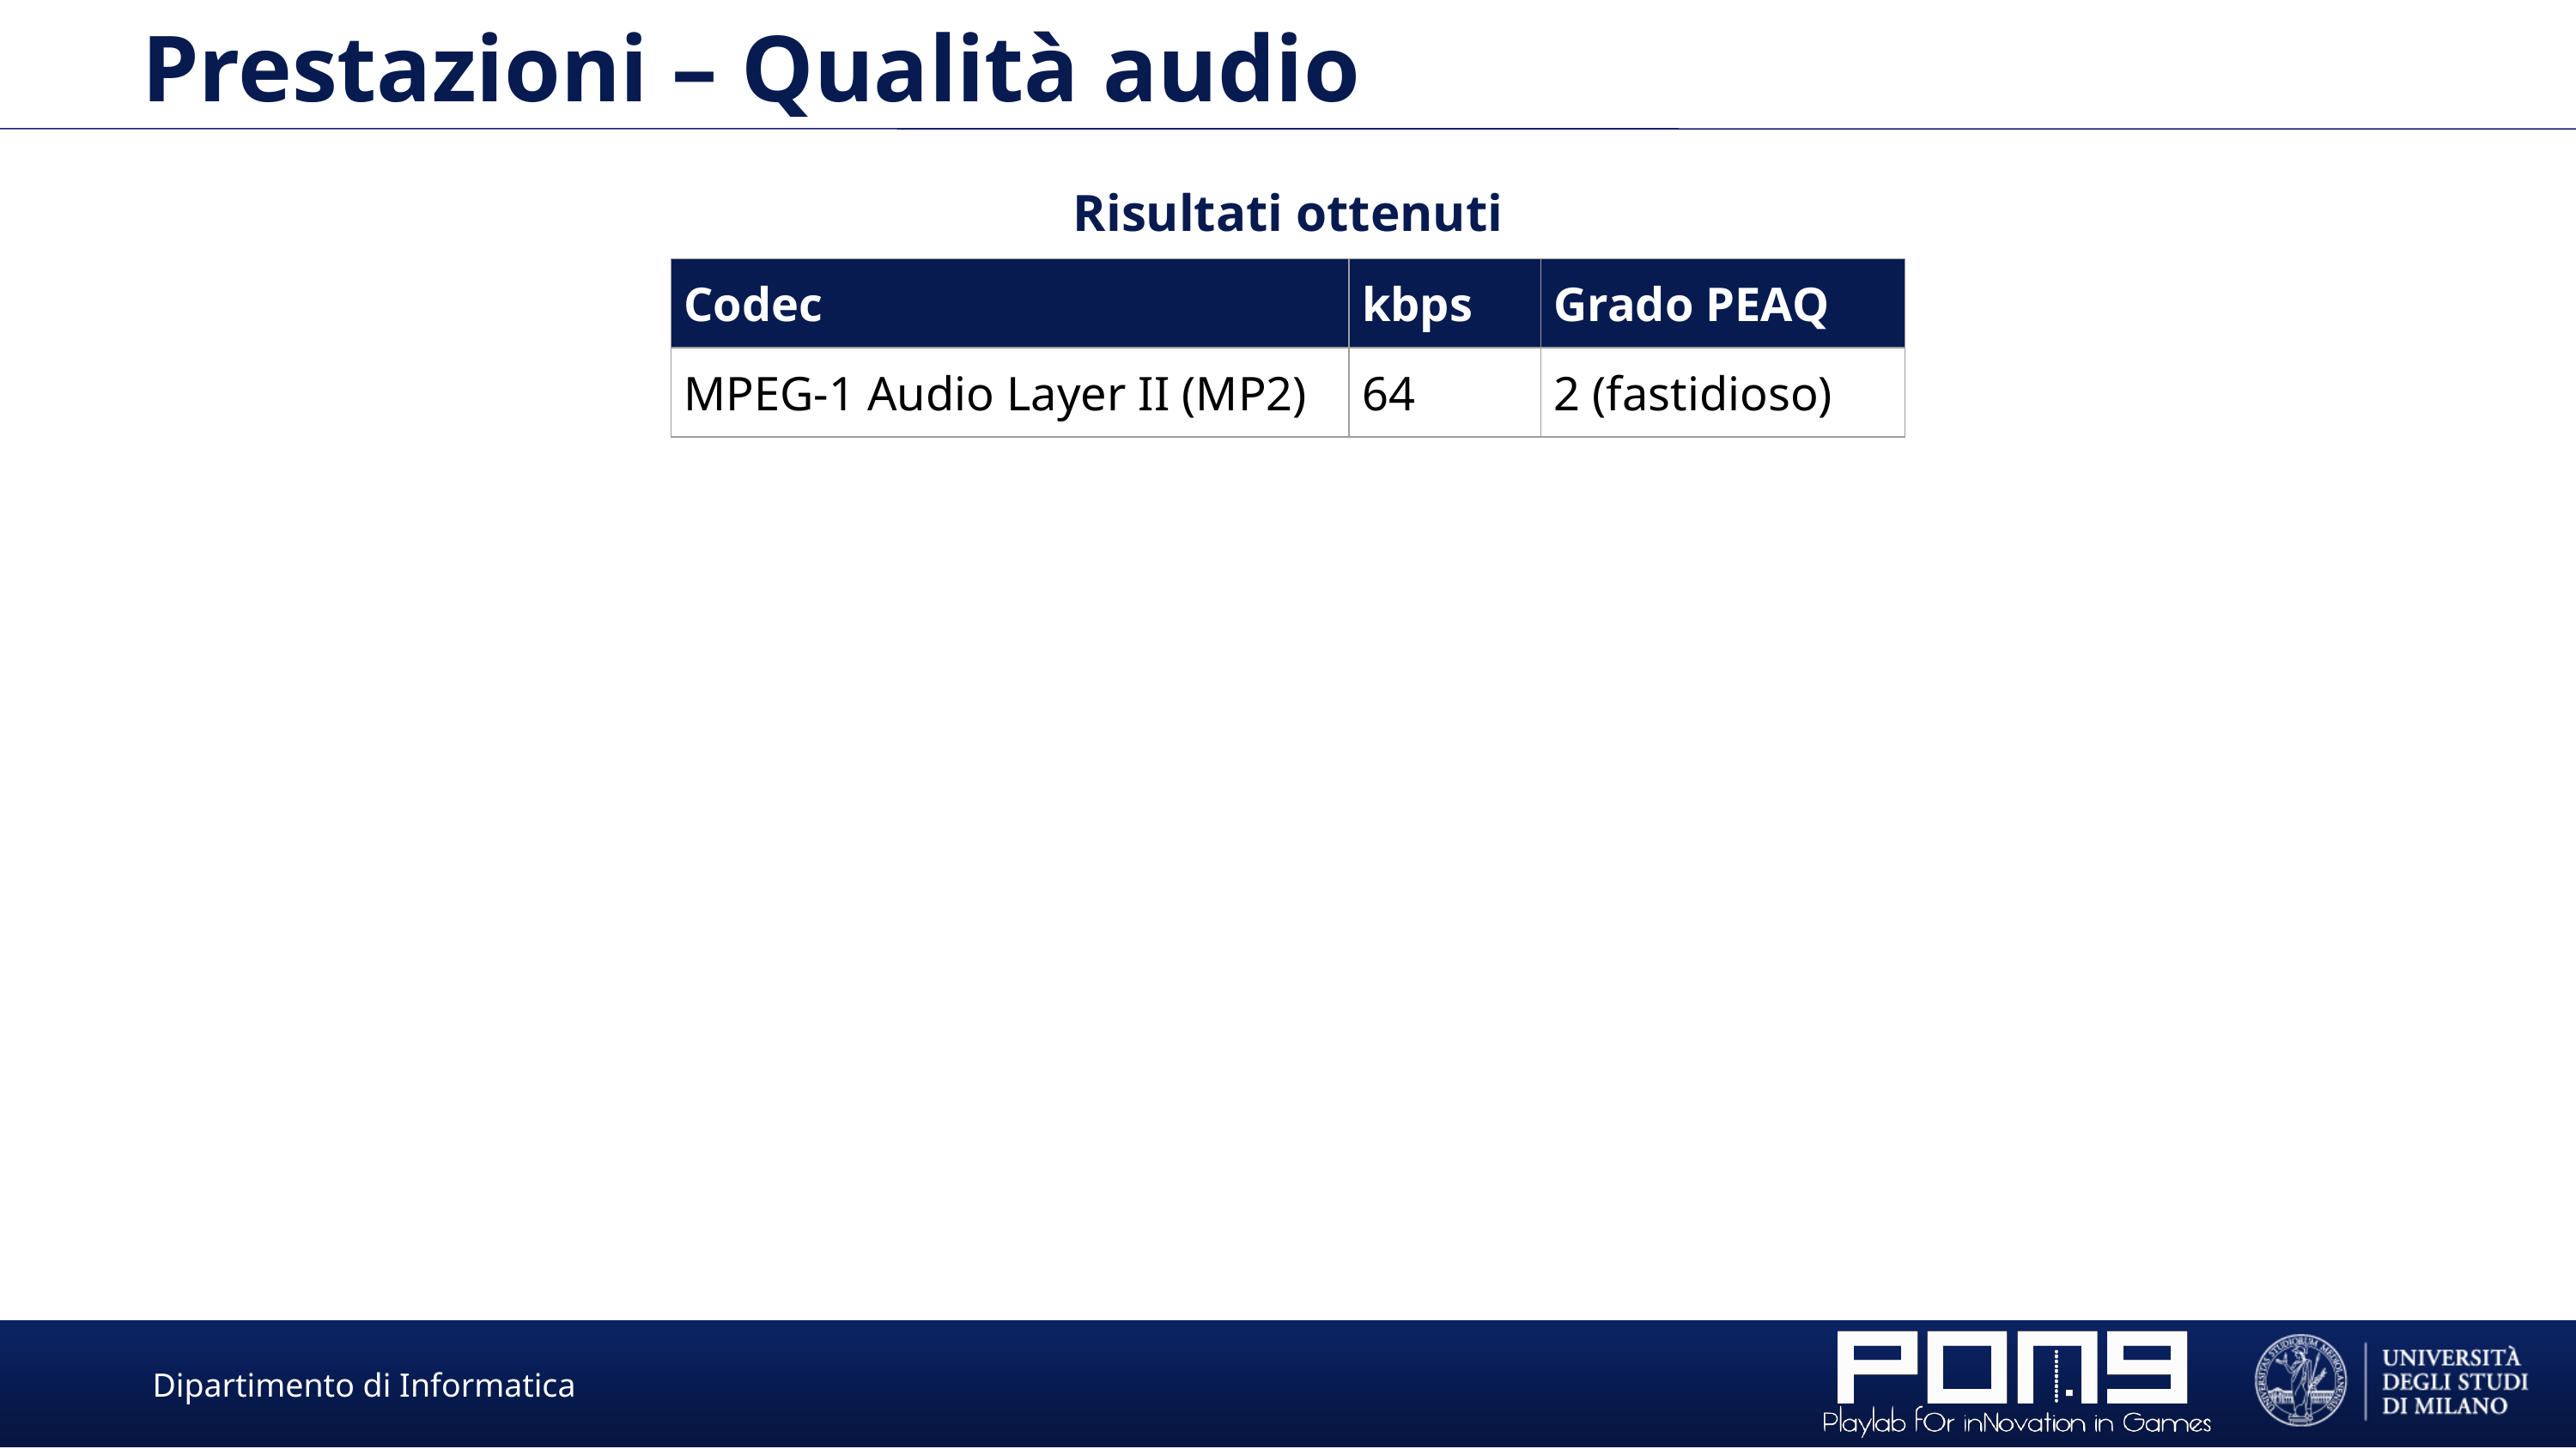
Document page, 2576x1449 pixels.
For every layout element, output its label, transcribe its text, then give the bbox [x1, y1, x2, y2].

table_cell kbps [1350, 259, 1540, 347]
table_cell 64 [1350, 349, 1540, 436]
picture [0, 1320, 2576, 1447]
table_cell MPEG-1 Audio Layer II (MP2) [671, 349, 1348, 436]
text_box Dipartimento di Informatica [129, 1336, 1245, 1433]
table_cell 2 (fastidioso) [1541, 349, 1905, 436]
table_cell Grado PEAQ [1541, 259, 1905, 347]
table_cell Codec [671, 259, 1348, 347]
title Prestazioni – Qualità audio [118, 0, 2308, 124]
table_header Risultati ottenuti [671, 166, 1905, 258]
